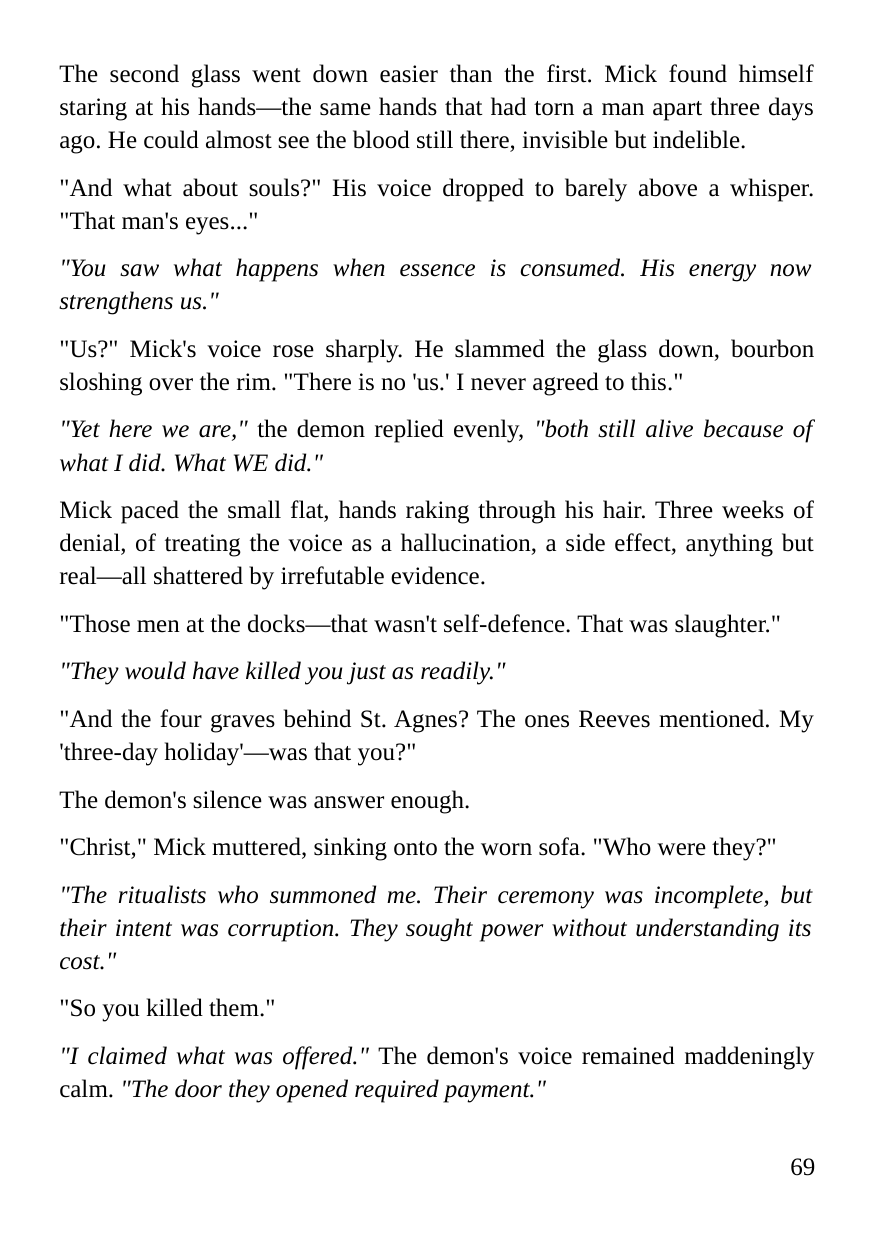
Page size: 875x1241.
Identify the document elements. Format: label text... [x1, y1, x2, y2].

text "So you killed them." [59, 993, 815, 1022]
text The demon's silence was answer enough. [59, 785, 815, 813]
text "Christ," Mick muttered, sinking onto the worn sofa. "Who were they?" [59, 832, 815, 861]
text "You saw what happens when essence is consumed. His energy now strengthens us." [59, 253, 815, 315]
text "They would have killed you just as readily." [59, 656, 815, 685]
text "And what about souls?" His voice dropped to barely above a whisper. "That man's eyes..." [59, 173, 815, 234]
text "The ritualists who summoned me. Their ceremony was incomplete, but their intent was corruption. They sought power without understanding its cost." [59, 880, 815, 975]
text "I claimed what was offered." The demon's voice remained maddeningly calm. "The door they opened required payment." [59, 1041, 815, 1103]
text The second glass went down easier than the first. Mick found himself staring at his hands—the same hands that had torn a man apart three days ago. He could almost see the blood still there, invisible but indelible. [59, 59, 815, 154]
text "Those men at the docks—that wasn't self-defence. That was slaughter." [59, 609, 815, 638]
text Mick paced the small flat, hands raking through his hair. Three weeks of denial, of treating the voice as a hallucination, a side effect, anything but real—all shattered by irrefutable evidence. [59, 495, 815, 590]
text "Yet here we are," the demon replied evenly, "both still alive because of what I did. What WE did." [59, 414, 815, 476]
text "And the four graves behind St. Agnes? The ones Reeves mentioned. My 'three-day holiday'—was that you?" [59, 704, 815, 766]
text "Us?" Mick's voice rose sharply. He slammed the glass down, bourbon sloshing over the rim. "There is no 'us.' I never agreed to this." [59, 334, 815, 396]
